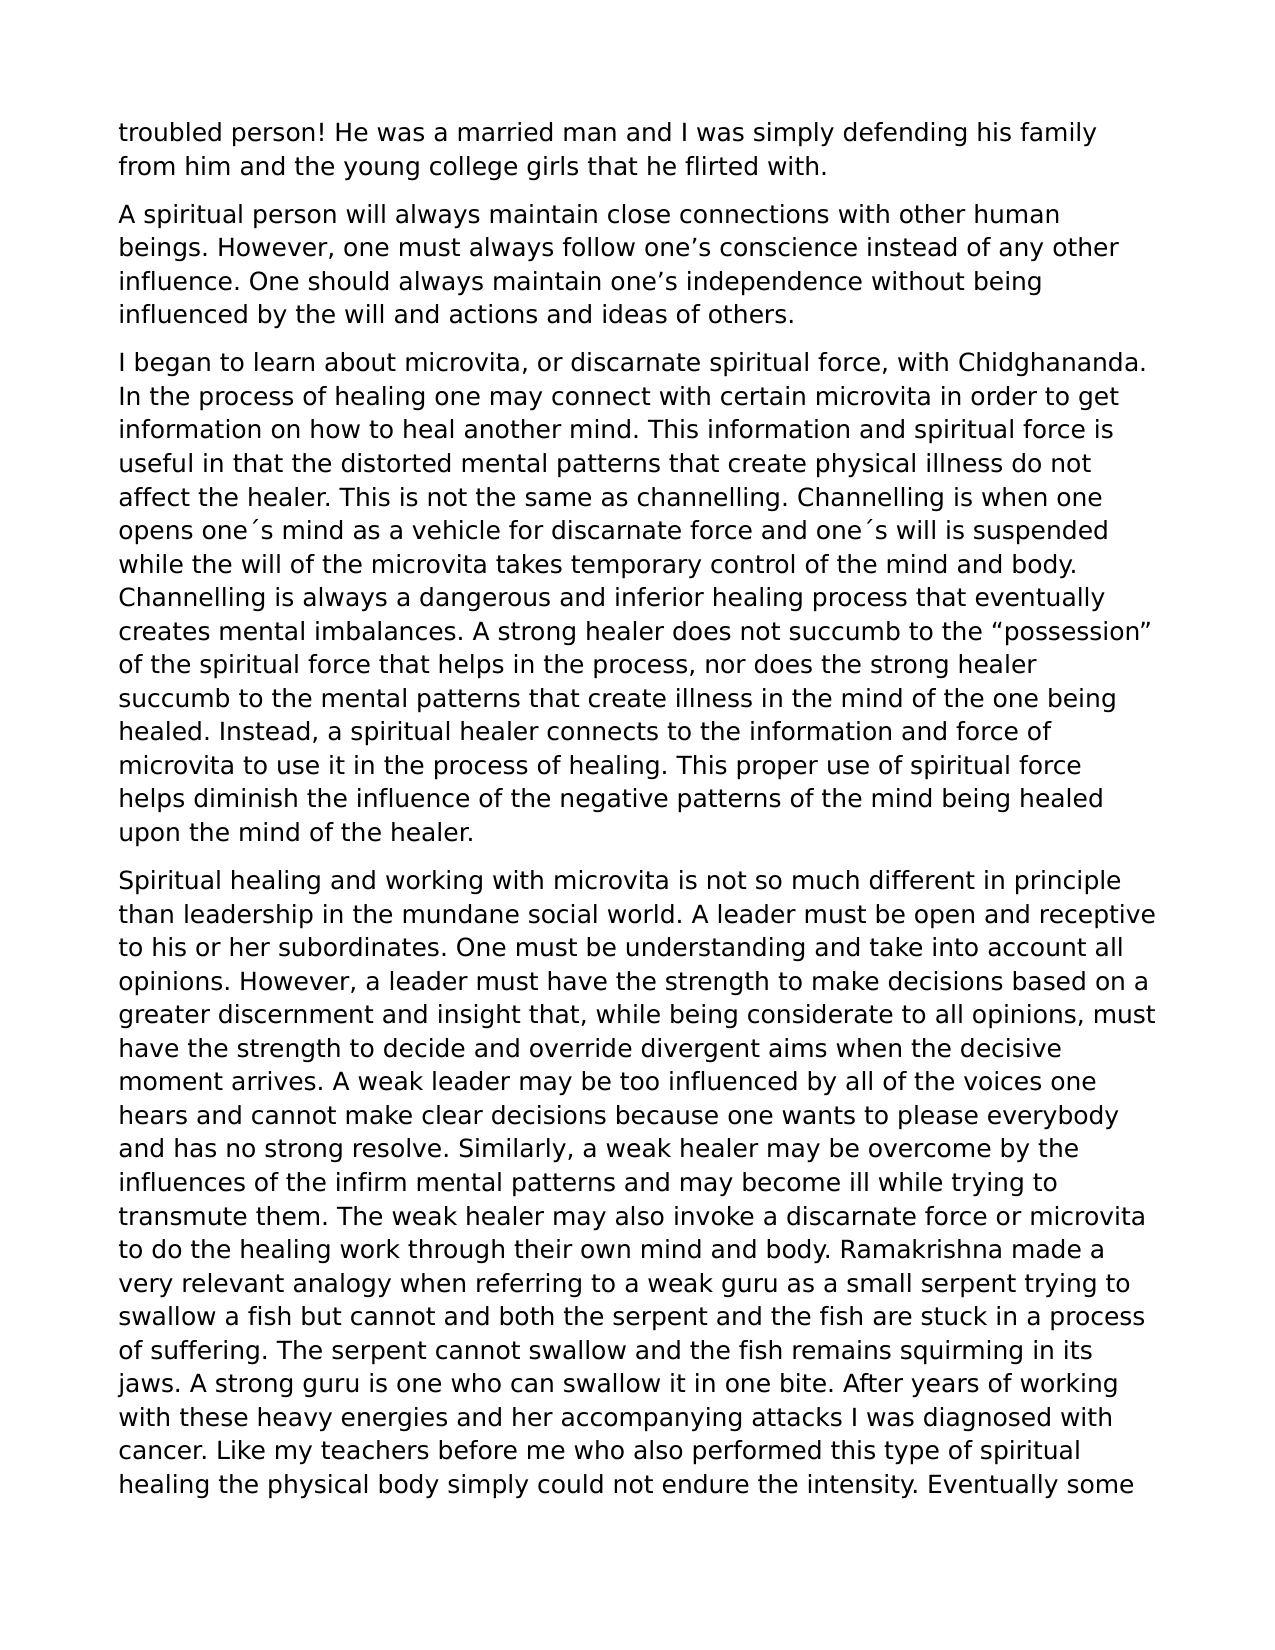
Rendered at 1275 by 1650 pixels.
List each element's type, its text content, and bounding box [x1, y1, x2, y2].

text A spiritual person will always maintain close connections with other human beings. However, one must always follow one’s conscience instead of any other influence. One should always maintain one’s independence without being influenced by the will and actions and ideas of others. [118, 200, 1157, 329]
text troubled person! He was a married man and I was simply defending his family from him and the young college girls that he flirted with. [118, 118, 1157, 181]
text I began to learn about microvita, or discarnate spiritual force, with Chidghananda. In the process of healing one may connect with certain microvita in order to get information on how to heal another mind. This information and spiritual force is useful in that the distorted mental patterns that create physical illness do not affect the healer. This is not the same as channelling. Channelling is when one opens one´s mind as a vehicle for discarnate force and one´s will is suspended while the will of the microvita takes temporary control of the mind and body. Channelling is always a dangerous and inferior healing process that eventually creates mental imbalances. A strong healer does not succumb to the “possession” of the spiritual force that helps in the process, nor does the strong healer succumb to the mental patterns that create illness in the mind of the one being healed. Instead, a spiritual healer connects to the information and force of microvita to use it in the process of healing. This proper use of spiritual force helps diminish the influence of the negative patterns of the mind being healed upon the mind of the healer. [118, 348, 1157, 847]
text Spiritual healing and working with microvita is not so much different in principle than leadership in the mundane social world. A leader must be open and receptive to his or her subordinates. One must be understanding and take into account all opinions. However, a leader must have the strength to make decisions based on a greater discernment and insight that, while being considerate to all opinions, must have the strength to decide and override divergent aims when the decisive moment arrives. A weak leader may be too influenced by all of the voices one hears and cannot make clear decisions because one wants to please everybody and has no strong resolve. Similarly, a weak healer may be overcome by the influences of the infirm mental patterns and may become ill while trying to transmute them. The weak healer may also invoke a discarnate force or microvita to do the healing work through their own mind and body. Ramakrishna made a very relevant analogy when referring to a weak guru as a small serpent trying to swallow a fish but cannot and both the serpent and the fish are stuck in a process of suffering. The serpent cannot swallow and the fish remains squirming in its jaws. A strong guru is one who can swallow it in one bite. After years of working with these heavy energies and her accompanying attacks I was diagnosed with cancer. Like my teachers before me who also performed this type of spiritual healing the physical body simply could not endure the intensity. Eventually some [118, 866, 1157, 1499]
